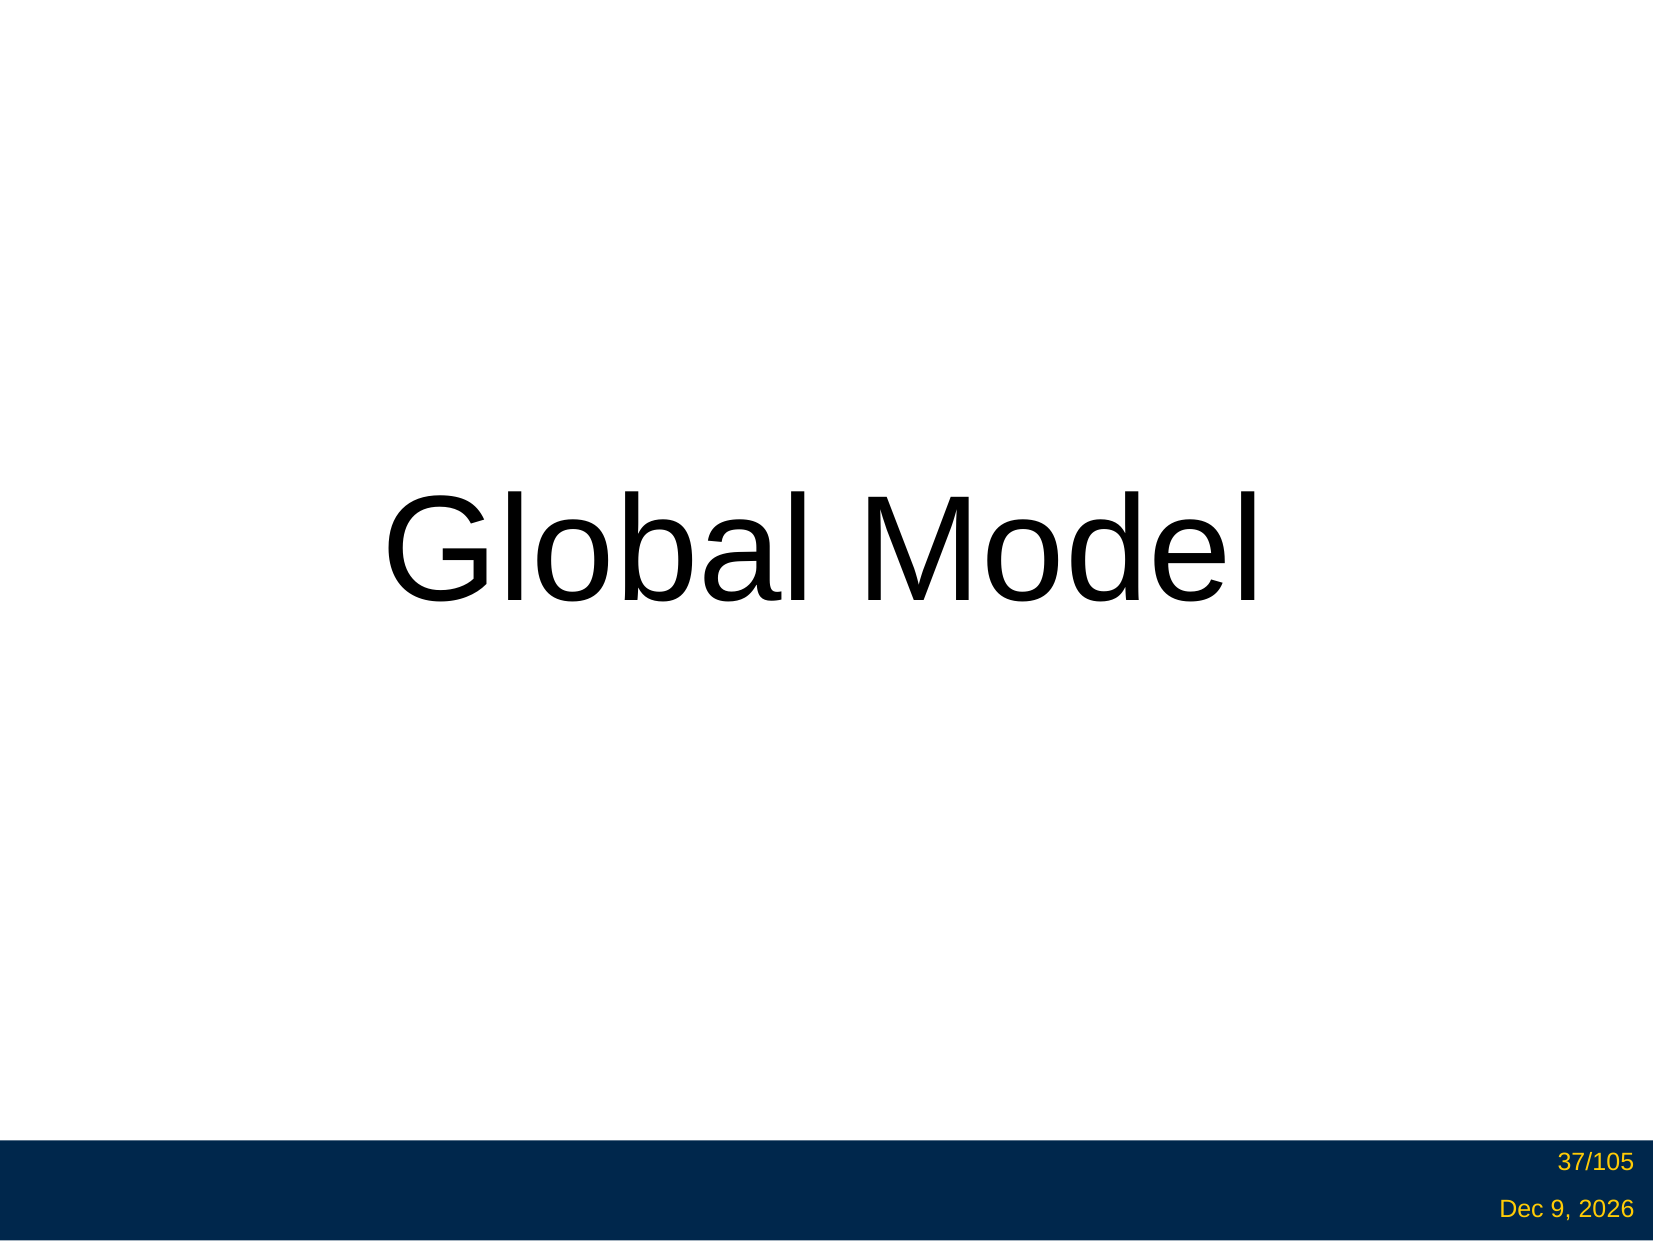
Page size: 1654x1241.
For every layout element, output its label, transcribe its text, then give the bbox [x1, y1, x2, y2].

text_box Global Model [367, 457, 1281, 687]
